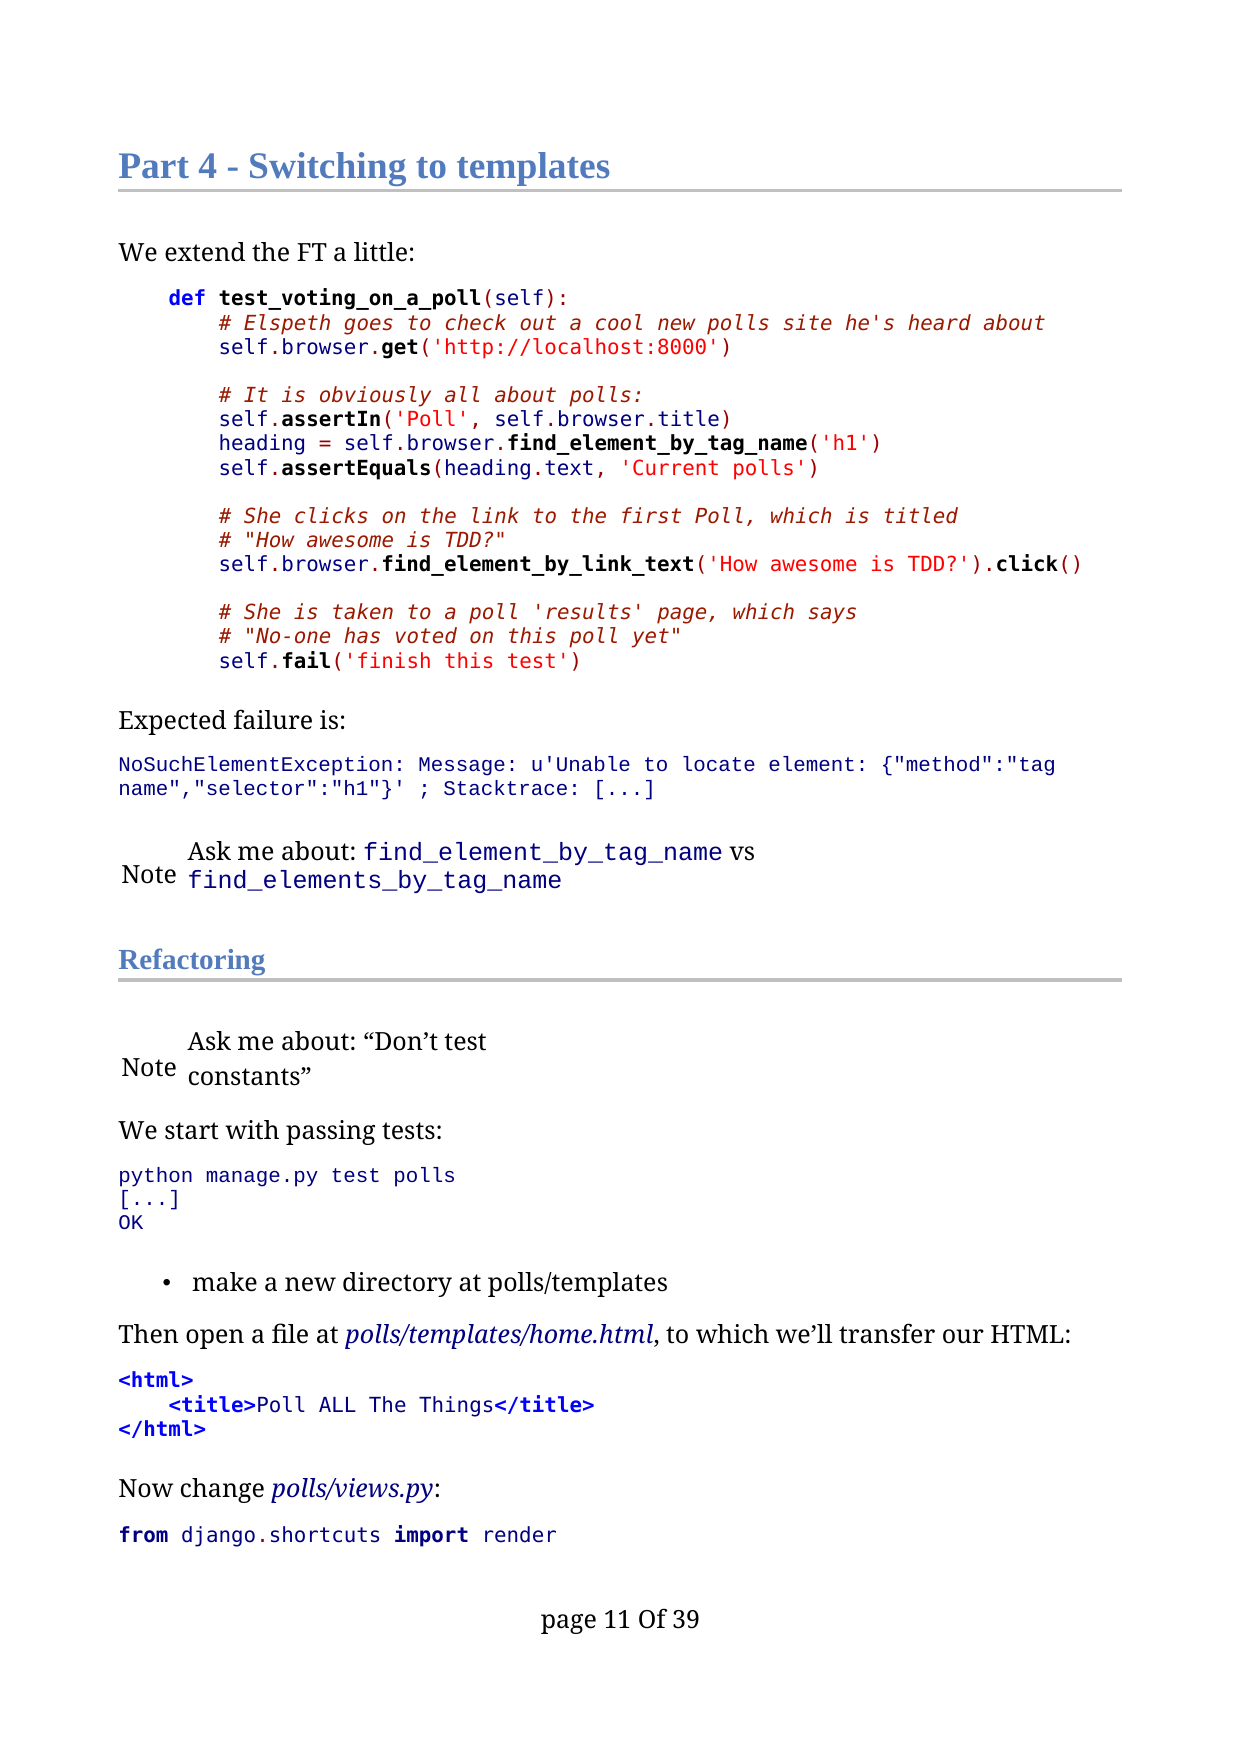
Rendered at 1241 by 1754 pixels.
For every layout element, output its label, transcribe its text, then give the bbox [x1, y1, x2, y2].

text python manage.py test polls [118, 1164, 1122, 1188]
text # Elspeth goes to check out a cool new polls site he's heard about [118, 311, 1122, 335]
list make a new directory at polls/templates [162, 1265, 1122, 1299]
table_header Ask me about: “Don’t test constants” [184, 1021, 611, 1113]
text self.browser.get('http://localhost:8000') [118, 335, 1122, 359]
text </html> [118, 1417, 1122, 1441]
text Then open a file at polls/templates/home.html, to which we’ll transfer our HTML: [118, 1317, 1122, 1351]
text Expected failure is: [118, 702, 1122, 736]
text name","selector":"h1"}' ; Stacktrace: [...] [118, 778, 1122, 801]
text NoSuchElementException: Message: u'Unable to locate element: {"method":"tag [118, 754, 1122, 778]
text # She is taken to a poll 'results' page, which says [118, 600, 1122, 624]
text OK [118, 1212, 1122, 1236]
text <title>Poll ALL The Things</title> [118, 1393, 1122, 1417]
text # She clicks on the link to the first Poll, which is titled [118, 504, 1122, 528]
text # "No-one has voted on this poll yet" [118, 624, 1122, 649]
text We start with passing tests: [118, 1113, 1122, 1147]
table_header Note [118, 831, 184, 917]
text from django.shortcuts import render [118, 1523, 1122, 1547]
text [...] [118, 1188, 1122, 1212]
table_header Ask me about: find_element_by_tag_name vs find_elements_by_tag_name [184, 831, 1122, 917]
text <html> [118, 1368, 1122, 1393]
subtitle Part 4 - Switching to templates [118, 143, 1122, 189]
text self.assertEquals(heading.text, 'Current polls') [118, 456, 1122, 480]
text heading = self.browser.find_element_by_tag_name('h1') [118, 431, 1122, 456]
text Now change polls/views.py: [118, 1471, 1122, 1505]
text We extend the FT a little: [118, 235, 1122, 269]
text # It is obviously all about polls: [118, 383, 1122, 407]
subtitle Refactoring [118, 942, 1122, 978]
text def test_voting_on_a_poll(self): [118, 286, 1122, 311]
text # "How awesome is TDD?" [118, 528, 1122, 552]
table_header Note [118, 1021, 184, 1113]
text self.assertIn('Poll', self.browser.title) [118, 407, 1122, 431]
text self.fail('finish this test') [118, 649, 1122, 673]
text self.browser.find_element_by_link_text('How awesome is TDD?').click() [118, 552, 1122, 576]
